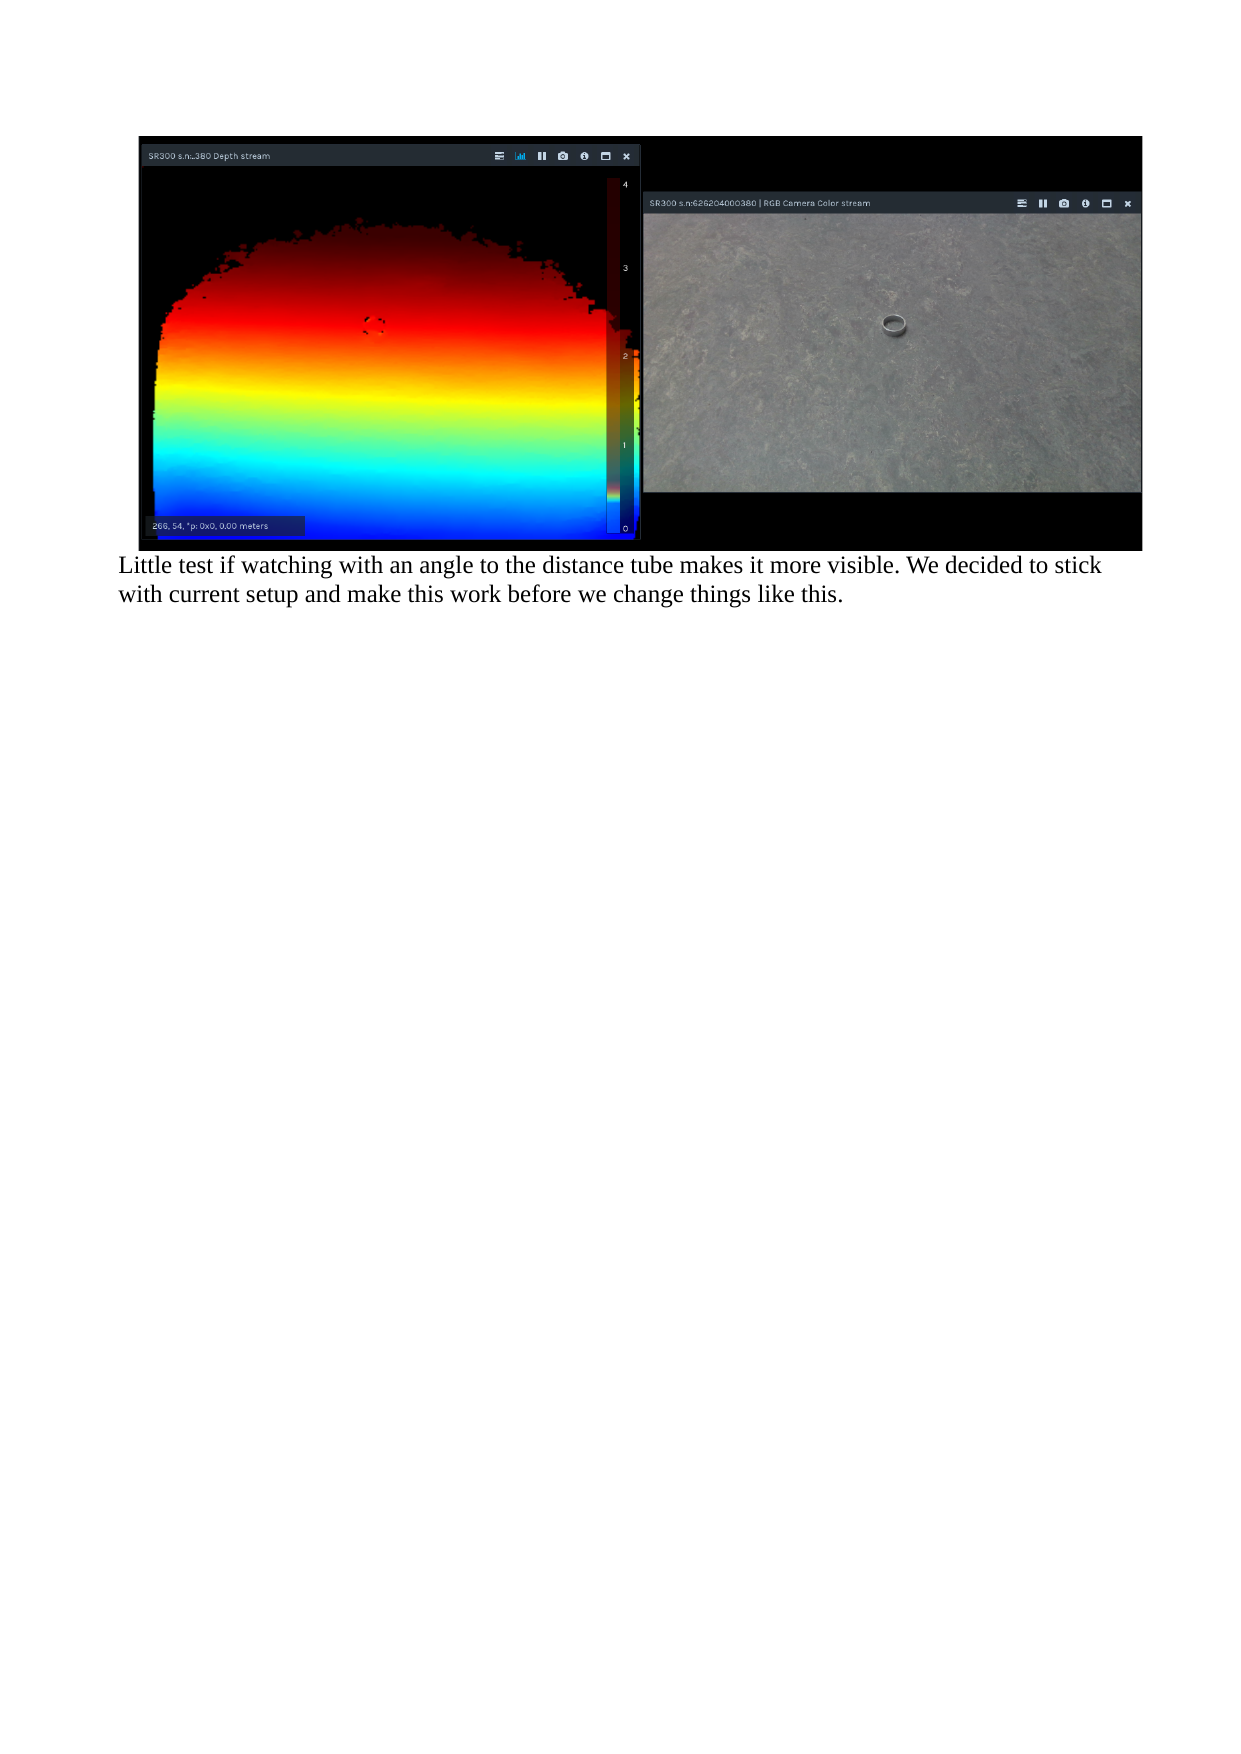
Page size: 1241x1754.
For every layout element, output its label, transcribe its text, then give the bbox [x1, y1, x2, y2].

text Little test if watching with an angle to the distance tube makes it more visible. We decided to stick with current setup and make this work before we change things like this. [118, 118, 1122, 608]
picture [138, 136, 1143, 551]
